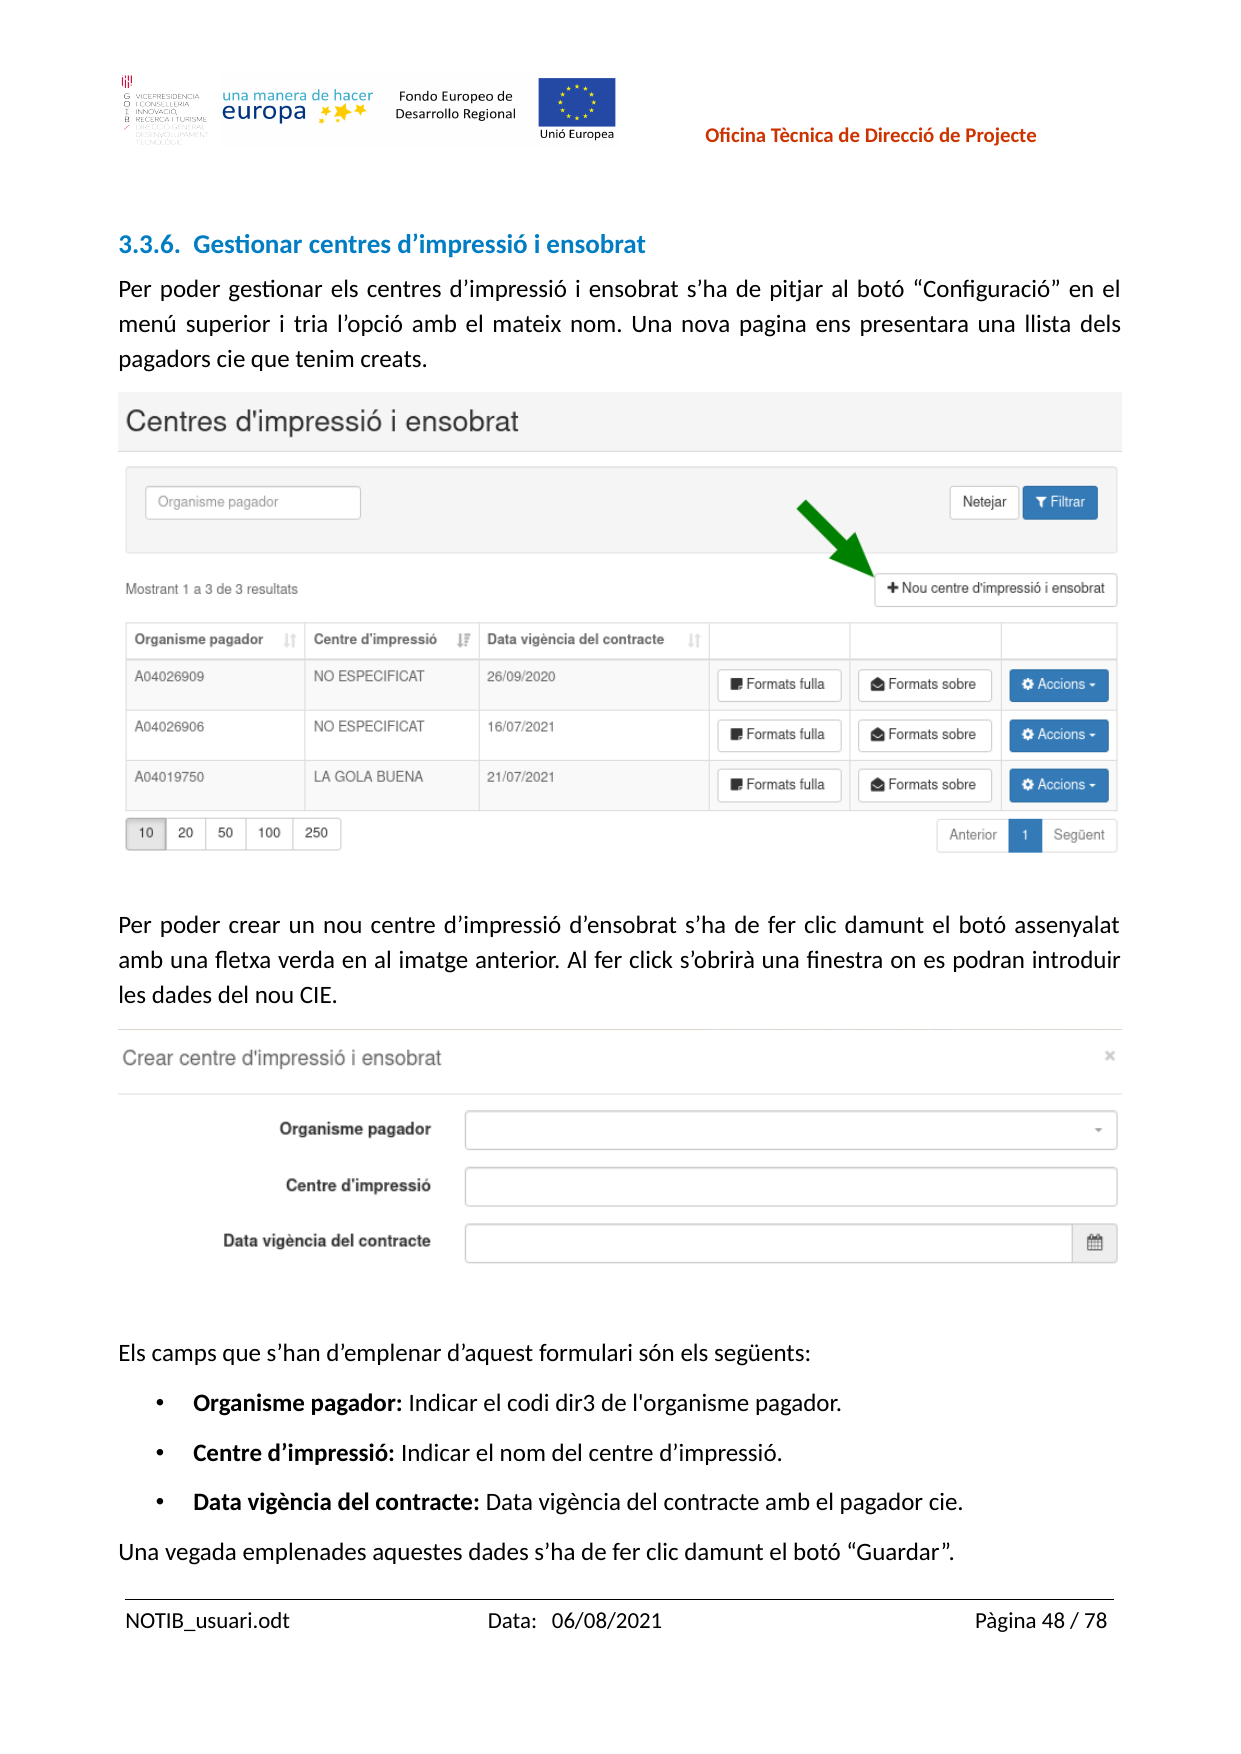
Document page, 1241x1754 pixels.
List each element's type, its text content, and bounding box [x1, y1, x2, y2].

picture [219, 73, 621, 147]
text Els camps que s’han d’emplenar d’aquest formulari són els següents: [118, 1337, 1122, 1368]
picture [118, 73, 213, 147]
list Data vigència del contracte: Data vigència del contracte amb el pagador cie. [156, 1486, 1122, 1517]
list Organisme pagador: Indicar el codi dir3 de l'organisme pagador. [156, 1387, 1122, 1418]
picture [118, 1029, 1123, 1284]
text Per poder crear un nou centre d’impressió d’ensobrat s’ha de fer clic damunt el botó assenyalat amb una fletxa verda en al imatge anterior. Al fer click s’obrirà una finestra on es podran introduir les dades del nou CIE. [118, 909, 1122, 1010]
list Centre d’impressió: Indicar el nom del centre d’impressió. [156, 1437, 1122, 1467]
text Una vegada emplenades aquestes dades s’ha de fer clic damunt el botó “Guardar”. [118, 1536, 1122, 1566]
picture [118, 392, 1123, 856]
subtitle Gestionar centres d’impressió i ensobrat [118, 228, 1122, 261]
text Per poder gestionar els centres d’impressió i ensobrat s’ha de pitjar al botó “Configuració” en el menú superior i tria l’opció amb el mateix nom. Una nova pagina ens presentara una llista dels pagadors cie que tenim creats. [118, 273, 1122, 374]
